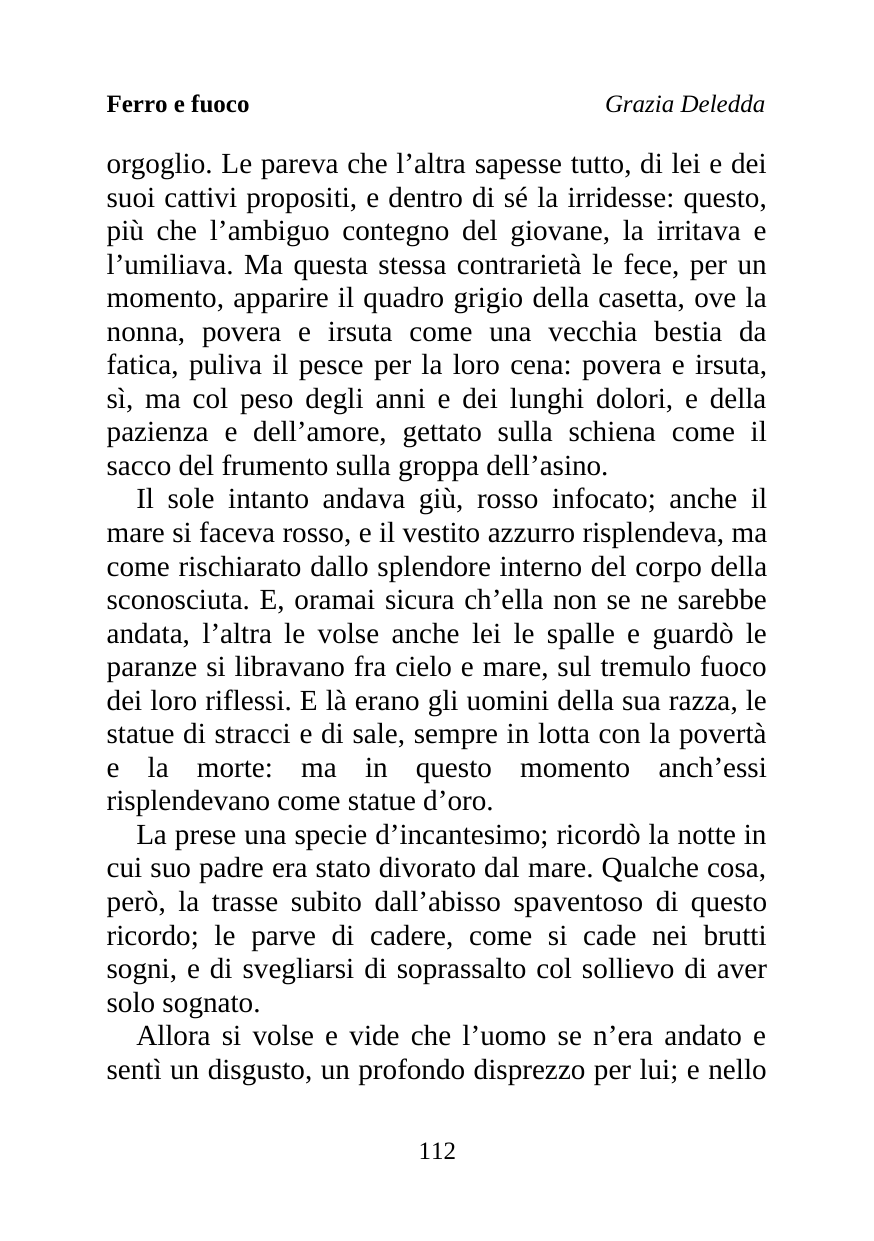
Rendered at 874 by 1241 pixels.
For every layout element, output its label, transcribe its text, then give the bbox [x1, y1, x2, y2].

text La prese una specie d’incantesimo; ricordò la notte in cui suo padre era stato divorato dal mare. Qualche cosa, però, la trasse subito dall’abisso spaventoso di questo ricordo; le parve di cadere, come si cade nei brutti sogni, e di svegliarsi di soprassalto col sollievo di aver solo sognato. [106, 817, 768, 1018]
text Allora si volse e vide che l’uomo se n’era andato e sentì un disgusto, un profondo disprezzo per lui; e nello [106, 1018, 768, 1085]
text Il sole intanto andava giù, rosso infocato; anche il mare si faceva rosso, e il vestito azzurro risplendeva, ma come rischiarato dallo splendore interno del corpo della sconosciuta. E, oramai sicura ch’ella non se ne sarebbe andata, l’altra le volse anche lei le spalle e guardò le paranze si libravano fra cielo e mare, sul tremulo fuoco dei loro riflessi. E là erano gli uomini della sua razza, le statue di stracci e di sale, sempre in lotta con la povertà e la morte: ma in questo momento anch’essi risplendevano come statue d’oro. [106, 482, 768, 817]
text orgoglio. Le pareva che l’altra sapesse tutto, di lei e dei suoi cattivi propositi, e dentro di sé la irridesse: questo, più che l’ambiguo contegno del giovane, la irritava e l’umiliava. Ma questa stessa contrarietà le fece, per un momento, apparire il quadro grigio della casetta, ove la nonna, povera e irsuta come una vecchia bestia da fatica, puliva il pesce per la loro cena: povera e irsuta, sì, ma col peso degli anni e dei lunghi dolori, e della pazienza e dell’amore, gettato sulla schiena come il sacco del frumento sulla groppa dell’asino. [106, 146, 768, 482]
